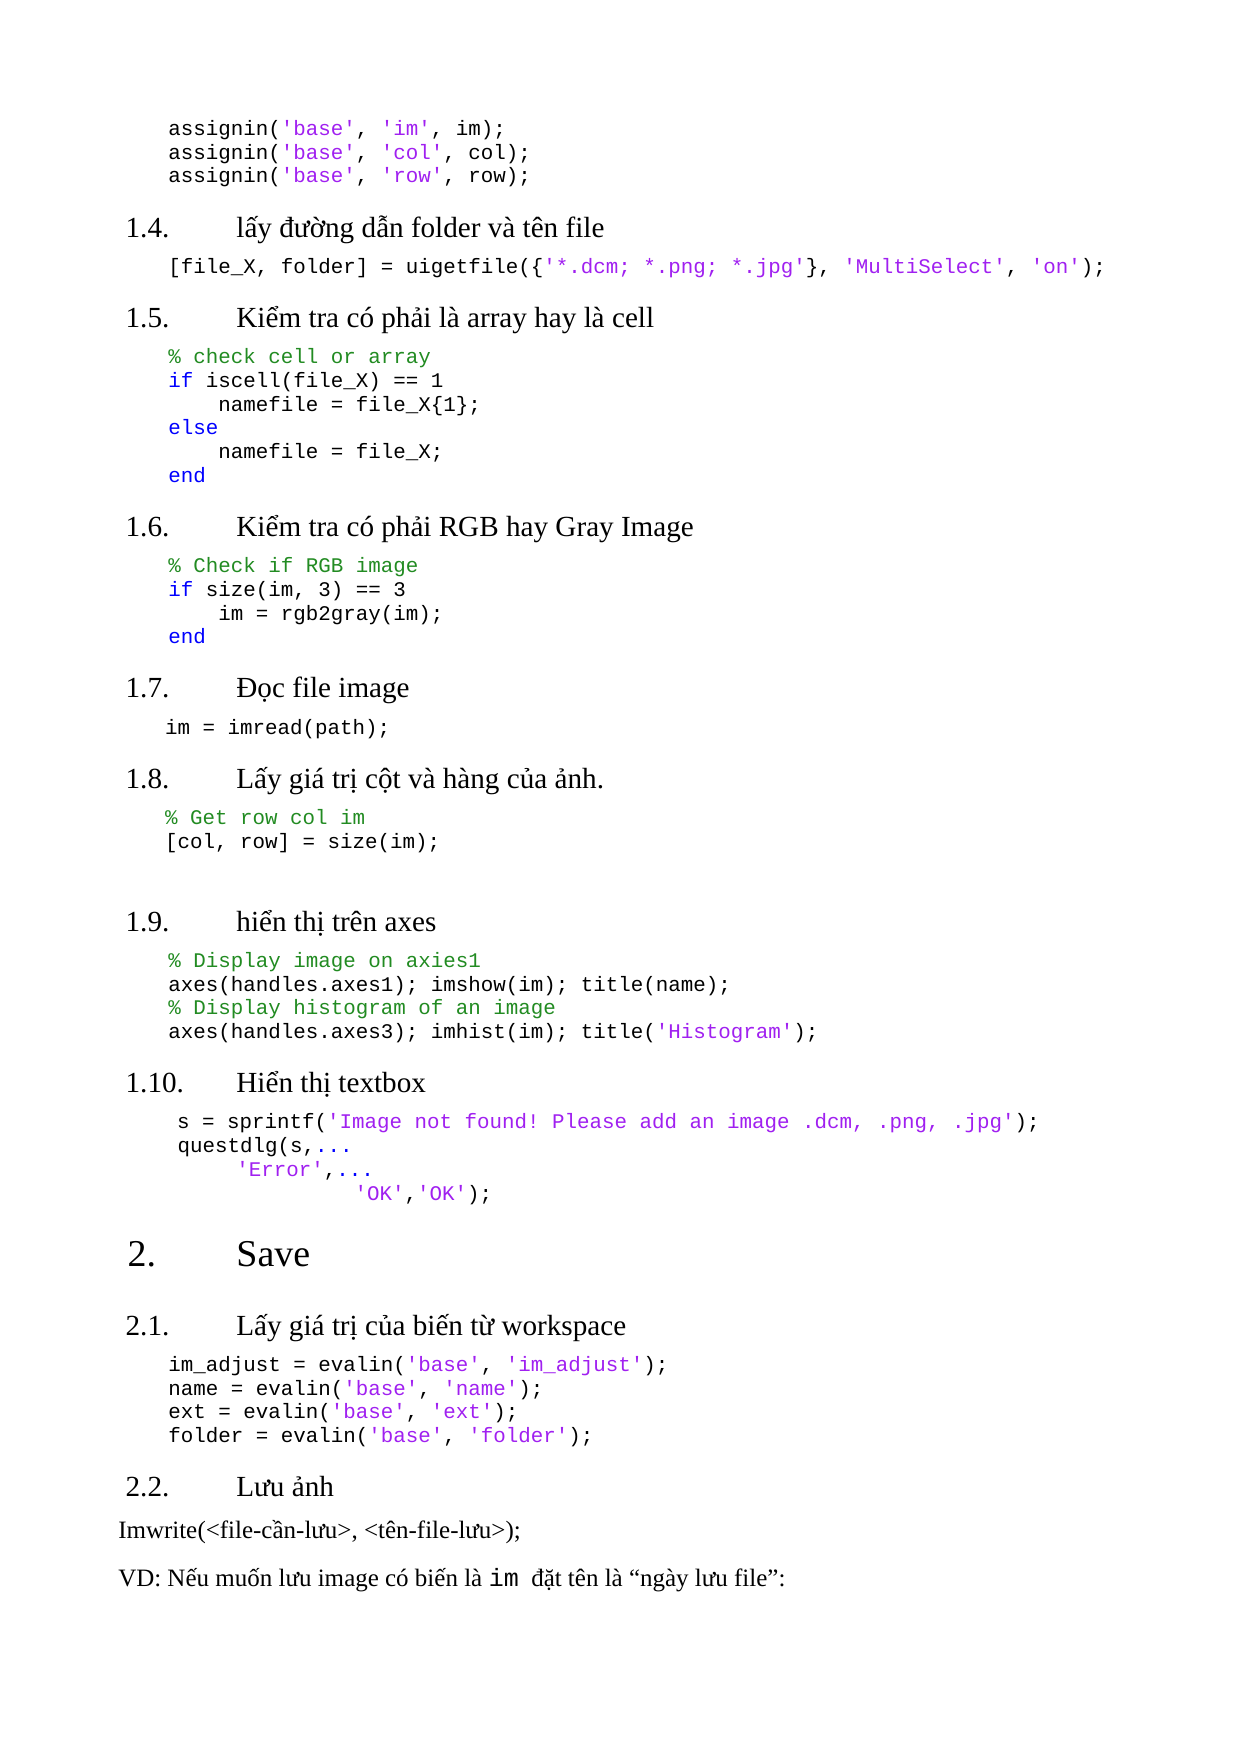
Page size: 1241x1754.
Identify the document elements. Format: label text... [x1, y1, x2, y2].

text Imwrite(<file-cần-lưu>, <tên-file-lưu>); [118, 1516, 1122, 1544]
text % Get row col im [118, 807, 1122, 831]
text name = evalin('base', 'name'); [118, 1378, 1122, 1401]
text assignin('base', 'col', col); [118, 142, 1122, 165]
text % check cell or array [118, 346, 1122, 370]
subtitle Kiểm tra có phải là array hay là cell [118, 300, 1122, 334]
text axes(handles.axes1); imshow(im); title(name); [118, 974, 1122, 997]
subtitle Save [118, 1231, 1122, 1275]
text folder = evalin('base', 'folder'); [118, 1425, 1122, 1449]
subtitle Lấy giá trị của biến từ workspace [118, 1308, 1122, 1342]
text im = imread(path); [118, 717, 1122, 740]
text VD: Nếu muốn lưu image có biến là im đặt tên là “ngày lưu file”: [118, 1563, 1122, 1594]
text % Display image on axies1 [118, 950, 1122, 974]
text [col, row] = size(im); [118, 831, 1122, 854]
text namefile = file_X{1}; [118, 394, 1122, 417]
text end [118, 465, 1122, 488]
text else [118, 417, 1122, 441]
text % Display histogram of an image [118, 997, 1122, 1021]
text axes(handles.axes3); imhist(im); title('Histogram'); [118, 1021, 1122, 1045]
text im = rgb2gray(im); [118, 602, 1122, 626]
text questdlg(s,... [118, 1135, 1122, 1159]
text % Check if RGB image [118, 555, 1122, 579]
subtitle Lấy giá trị cột và hàng của ảnh. [118, 761, 1122, 795]
text im_adjust = evalin('base', 'im_adjust'); [118, 1354, 1122, 1378]
text assignin('base', 'im', im); [118, 118, 1122, 142]
text 'Error',... [118, 1159, 1122, 1182]
subtitle Kiểm tra có phải RGB hay Gray Image [118, 509, 1122, 543]
text ext = evalin('base', 'ext'); [118, 1401, 1122, 1425]
text if size(im, 3) == 3 [118, 579, 1122, 602]
text [file_X, folder] = uigetfile({'*.dcm; *.png; *.jpg'}, 'MultiSelect', 'on'); [118, 256, 1122, 279]
subtitle Đọc file image [118, 671, 1122, 704]
subtitle Lưu ảnh [118, 1469, 1122, 1503]
text s = sprintf('Image not found! Please add an image .dcm, .png, .jpg'); [118, 1112, 1122, 1135]
text assignin('base', 'row', row); [118, 165, 1122, 189]
text if iscell(file_X) == 1 [118, 370, 1122, 394]
subtitle Hiển thị textbox [118, 1066, 1122, 1099]
text end [118, 626, 1122, 650]
text 'OK','OK'); [118, 1182, 1122, 1206]
subtitle lấy đường dẫn folder và tên file [118, 210, 1122, 243]
subtitle hiển thị trên axes [118, 904, 1122, 938]
text namefile = file_X; [118, 441, 1122, 465]
